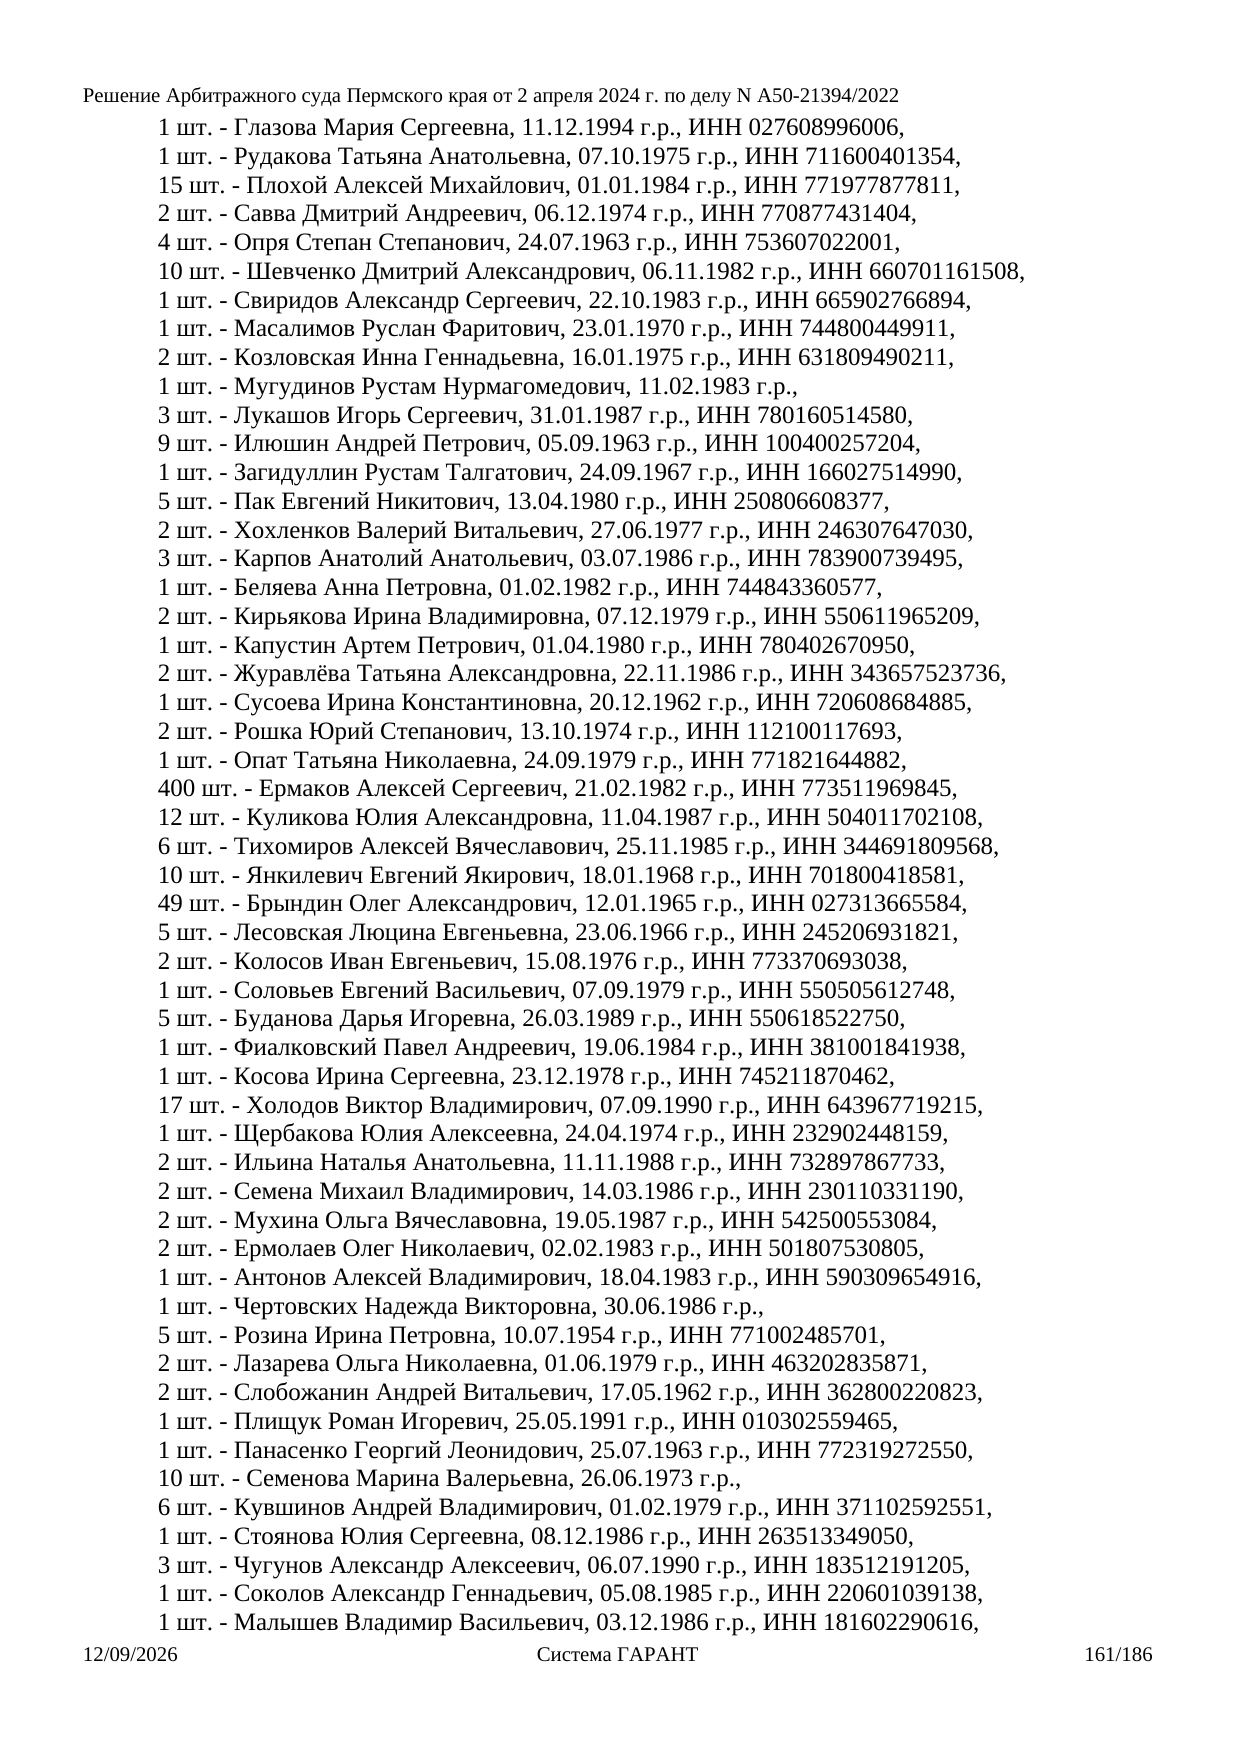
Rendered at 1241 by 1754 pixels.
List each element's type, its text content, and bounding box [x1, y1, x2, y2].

text 9 шт. - Илюшин Андрей Петрович, 05.09.1963 г.р., ИНН 100400257204, [83, 428, 1157, 457]
text 1 шт. - Беляева Анна Петровна, 01.02.1982 г.р., ИНН 744843360577, [83, 572, 1157, 601]
text 1 шт. - Глазова Мария Сергеевна, 11.12.1994 г.р., ИНН 027608996006, [83, 112, 1157, 141]
text 1 шт. - Фиалковский Павел Андреевич, 19.06.1984 г.р., ИНН 381001841938, [83, 1032, 1157, 1061]
text 3 шт. - Карпов Анатолий Анатольевич, 03.07.1986 г.р., ИНН 783900739495, [83, 543, 1157, 572]
text 2 шт. - Рошка Юрий Степанович, 13.10.1974 г.р., ИНН 112100117693, [83, 716, 1157, 745]
text 5 шт. - Розина Ирина Петровна, 10.07.1954 г.р., ИНН 771002485701, [83, 1320, 1157, 1348]
text 1 шт. - Соловьев Евгений Васильевич, 07.09.1979 г.р., ИНН 550505612748, [83, 975, 1157, 1003]
text 2 шт. - Слобожанин Андрей Витальевич, 17.05.1962 г.р., ИНН 362800220823, [83, 1377, 1157, 1406]
text 1 шт. - Мугудинов Рустам Нурмагомедович, 11.02.1983 г.р., [83, 371, 1157, 400]
text 1 шт. - Сусоева Ирина Константиновна, 20.12.1962 г.р., ИНН 720608684885, [83, 687, 1157, 716]
text 2 шт. - Семена Михаил Владимирович, 14.03.1986 г.р., ИНН 230110331190, [83, 1176, 1157, 1205]
text 6 шт. - Тихомиров Алексей Вячеславович, 25.11.1985 г.р., ИНН 344691809568, [83, 831, 1157, 860]
text 5 шт. - Буданова Дарья Игоревна, 26.03.1989 г.р., ИНН 550618522750, [83, 1003, 1157, 1032]
text 1 шт. - Масалимов Руслан Фаритович, 23.01.1970 г.р., ИНН 744800449911, [83, 313, 1157, 342]
text 12 шт. - Куликова Юлия Александровна, 11.04.1987 г.р., ИНН 504011702108, [83, 802, 1157, 831]
text 3 шт. - Лукашов Игорь Сергеевич, 31.01.1987 г.р., ИНН 780160514580, [83, 400, 1157, 428]
text 5 шт. - Пак Евгений Никитович, 13.04.1980 г.р., ИНН 250806608377, [83, 486, 1157, 515]
text 1 шт. - Соколов Александр Геннадьевич, 05.08.1985 г.р., ИНН 220601039138, [83, 1578, 1157, 1607]
text 15 шт. - Плохой Алексей Михайлович, 01.01.1984 г.р., ИНН 771977877811, [83, 170, 1157, 198]
text 10 шт. - Семенова Марина Валерьевна, 26.06.1973 г.р., [83, 1463, 1157, 1492]
text 2 шт. - Ермолаев Олег Николаевич, 02.02.1983 г.р., ИНН 501807530805, [83, 1233, 1157, 1262]
text 1 шт. - Плищук Роман Игоревич, 25.05.1991 г.р., ИНН 010302559465, [83, 1406, 1157, 1435]
text 4 шт. - Опря Степан Степанович, 24.07.1963 г.р., ИНН 753607022001, [83, 227, 1157, 256]
text 17 шт. - Холодов Виктор Владимирович, 07.09.1990 г.р., ИНН 643967719215, [83, 1090, 1157, 1118]
text 5 шт. - Лесовская Люцина Евгеньевна, 23.06.1966 г.р., ИНН 245206931821, [83, 917, 1157, 946]
text 1 шт. - Чертовских Надежда Викторовна, 30.06.1986 г.р., [83, 1291, 1157, 1320]
text 3 шт. - Чугунов Александр Алексеевич, 06.07.1990 г.р., ИНН 183512191205, [83, 1550, 1157, 1578]
text 1 шт. - Свиридов Александр Сергеевич, 22.10.1983 г.р., ИНН 665902766894, [83, 285, 1157, 313]
text 2 шт. - Лазарева Ольга Николаевна, 01.06.1979 г.р., ИНН 463202835871, [83, 1348, 1157, 1377]
text 2 шт. - Хохленков Валерий Витальевич, 27.06.1977 г.р., ИНН 246307647030, [83, 515, 1157, 543]
text 1 шт. - Опат Татьяна Николаевна, 24.09.1979 г.р., ИНН 771821644882, [83, 745, 1157, 773]
text 1 шт. - Малышев Владимир Васильевич, 03.12.1986 г.р., ИНН 181602290616, [83, 1607, 1157, 1636]
text 2 шт. - Козловская Инна Геннадьевна, 16.01.1975 г.р., ИНН 631809490211, [83, 342, 1157, 371]
text 1 шт. - Рудакова Татьяна Анатольевна, 07.10.1975 г.р., ИНН 711600401354, [83, 141, 1157, 170]
text 6 шт. - Кувшинов Андрей Владимирович, 01.02.1979 г.р., ИНН 371102592551, [83, 1492, 1157, 1521]
text 2 шт. - Журавлёва Татьяна Александровна, 22.11.1986 г.р., ИНН 343657523736, [83, 658, 1157, 687]
text 2 шт. - Савва Дмитрий Андреевич, 06.12.1974 г.р., ИНН 770877431404, [83, 198, 1157, 227]
text 2 шт. - Колосов Иван Евгеньевич, 15.08.1976 г.р., ИНН 773370693038, [83, 946, 1157, 975]
text 2 шт. - Ильина Наталья Анатольевна, 11.11.1988 г.р., ИНН 732897867733, [83, 1147, 1157, 1176]
text 2 шт. - Мухина Ольга Вячеславовна, 19.05.1987 г.р., ИНН 542500553084, [83, 1205, 1157, 1233]
text 1 шт. - Щербакова Юлия Алексеевна, 24.04.1974 г.р., ИНН 232902448159, [83, 1118, 1157, 1147]
text 49 шт. - Брындин Олег Александрович, 12.01.1965 г.р., ИНН 027313665584, [83, 888, 1157, 917]
text 10 шт. - Янкилевич Евгений Якирович, 18.01.1968 г.р., ИНН 701800418581, [83, 860, 1157, 888]
text 400 шт. - Ермаков Алексей Сергеевич, 21.02.1982 г.р., ИНН 773511969845, [83, 773, 1157, 802]
text 1 шт. - Косова Ирина Сергеевна, 23.12.1978 г.р., ИНН 745211870462, [83, 1061, 1157, 1090]
text 10 шт. - Шевченко Дмитрий Александрович, 06.11.1982 г.р., ИНН 660701161508, [83, 256, 1157, 285]
text 1 шт. - Антонов Алексей Владимирович, 18.04.1983 г.р., ИНН 590309654916, [83, 1262, 1157, 1291]
text 1 шт. - Стоянова Юлия Сергеевна, 08.12.1986 г.р., ИНН 263513349050, [83, 1521, 1157, 1550]
text 1 шт. - Капустин Артем Петрович, 01.04.1980 г.р., ИНН 780402670950, [83, 630, 1157, 658]
text 1 шт. - Загидуллин Рустам Талгатович, 24.09.1967 г.р., ИНН 166027514990, [83, 457, 1157, 486]
text 1 шт. - Панасенко Георгий Леонидович, 25.07.1963 г.р., ИНН 772319272550, [83, 1435, 1157, 1463]
text 2 шт. - Кирьякова Ирина Владимировна, 07.12.1979 г.р., ИНН 550611965209, [83, 601, 1157, 630]
